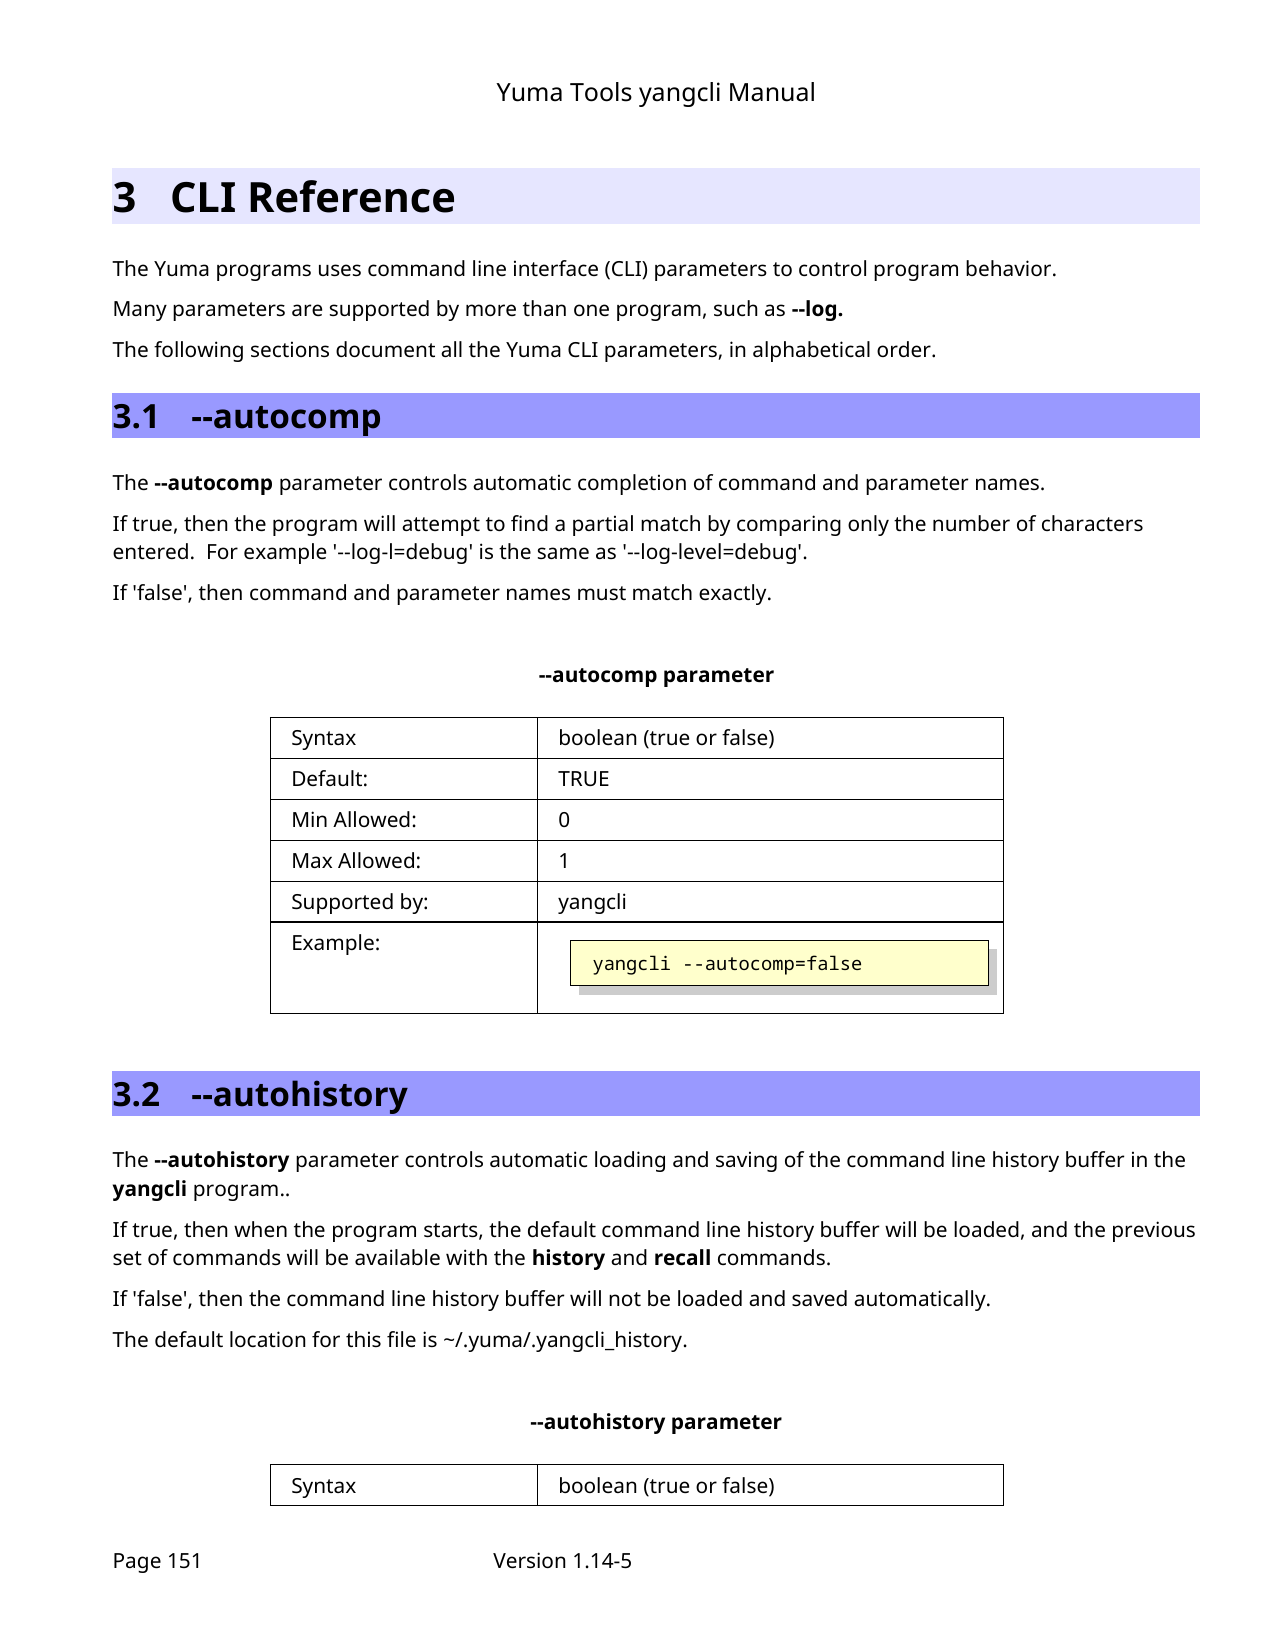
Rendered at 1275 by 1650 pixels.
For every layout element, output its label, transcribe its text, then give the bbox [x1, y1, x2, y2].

text If 'false', then the command line history buffer will not be loaded and saved automatically. [112, 1284, 1200, 1313]
text The Yuma programs uses command line interface (CLI) parameters to control program behavior. [112, 254, 1200, 282]
table_cell yangcli --autocomp=false [538, 923, 1003, 1012]
text The default location for this file is ~/.yuma/.yangcli_history. [112, 1325, 1200, 1354]
table_header boolean (true or false) [538, 718, 1003, 758]
table_header Syntax [271, 1465, 537, 1505]
text Many parameters are supported by more than one program, such as --log. [112, 294, 1200, 323]
table_cell yangcli [538, 882, 1003, 921]
text If true, then when the program starts, the default command line history buffer will be loaded, and the previous set of commands will be available with the history and recall commands. [112, 1215, 1200, 1272]
table_cell Max Allowed: [271, 841, 537, 881]
subtitle CLI Reference [112, 168, 1200, 224]
text The --autocomp parameter controls automatic completion of command and parameter names. [112, 468, 1200, 496]
text If 'false', then command and parameter names must match exactly. [112, 578, 1200, 606]
subtitle --autocomp [112, 393, 1200, 438]
text The --autohistory parameter controls automatic loading and saving of the command line history buffer in the yangcli program.. [112, 1146, 1200, 1202]
table_header Syntax [271, 718, 537, 758]
table_cell TRUE [538, 759, 1003, 799]
table_header boolean (true or false) [538, 1465, 1003, 1505]
table_cell Default: [271, 759, 537, 799]
table_cell Supported by: [271, 882, 537, 921]
table_cell 0 [538, 800, 1003, 839]
table_cell Min Allowed: [271, 800, 537, 839]
text If true, then the program will attempt to find a partial match by comparing only the number of characters entered. For example '--log-l=debug' is the same as '--log-level=debug'. [112, 509, 1200, 566]
subtitle --autocomp parameter [127, 660, 1185, 688]
table_cell Example: [271, 923, 537, 1012]
subtitle --autohistory [112, 1071, 1200, 1116]
table_cell 1 [538, 841, 1003, 881]
text The following sections document all the Yuma CLI parameters, in alphabetical order. [112, 336, 1200, 364]
subtitle --autohistory parameter [127, 1407, 1185, 1436]
